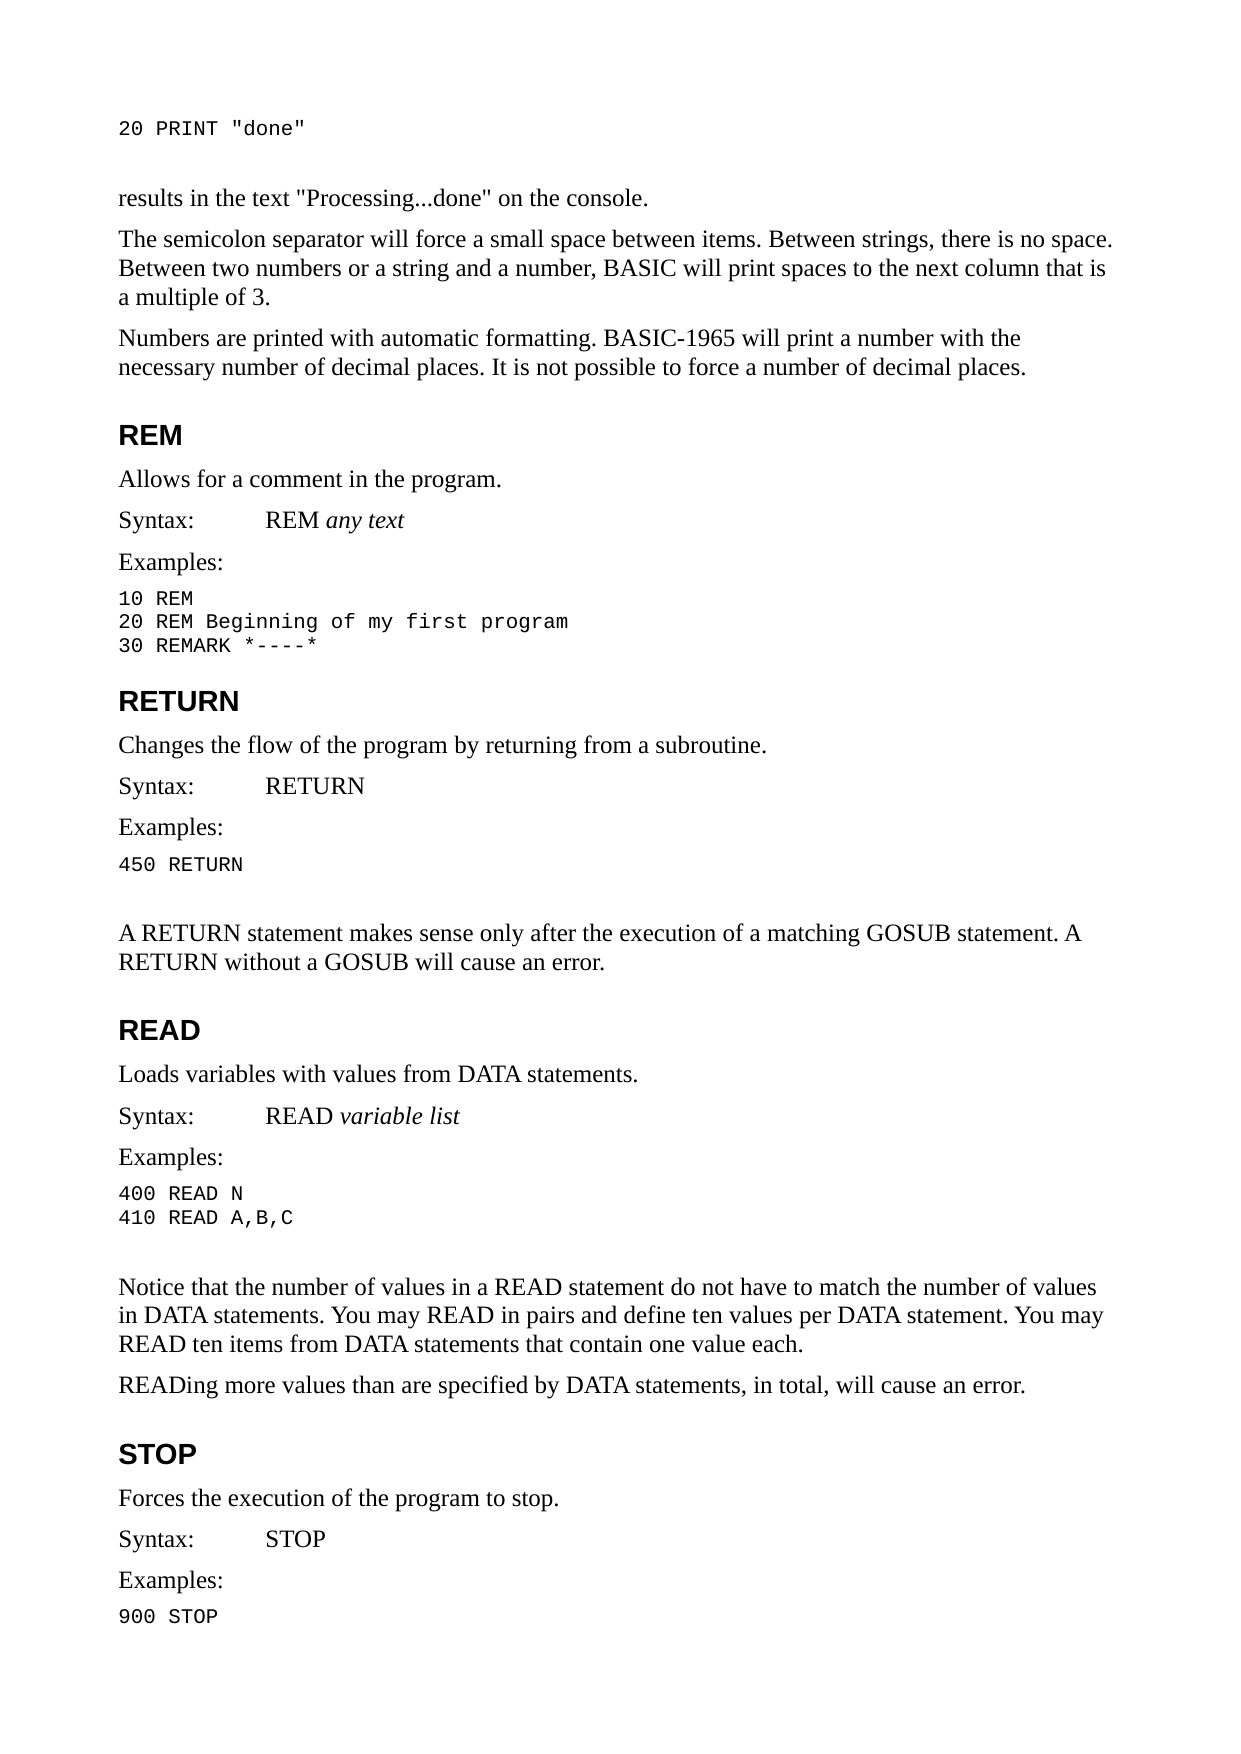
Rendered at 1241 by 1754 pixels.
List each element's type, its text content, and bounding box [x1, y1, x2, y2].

text Allows for a comment in the program. [118, 464, 1122, 493]
subtitle READ [118, 1013, 1122, 1047]
text Examples: [118, 1565, 1122, 1594]
text A RETURN statement makes sense only after the execution of a matching GOSUB statement. A RETURN without a GOSUB will cause an error. [118, 918, 1122, 976]
subtitle STOP [118, 1437, 1122, 1470]
text Syntax: RETURN [118, 771, 1122, 800]
text Examples: [118, 1142, 1122, 1171]
text 900 STOP [118, 1607, 1122, 1630]
text Syntax: STOP [118, 1524, 1122, 1553]
text 20 REM Beginning of my first program [118, 611, 1122, 635]
text Examples: [118, 812, 1122, 841]
text Notice that the number of values in a READ statement do not have to match the number of values in DATA statements. You may READ in pairs and define ten values per DATA statement. You may READ ten items from DATA statements that contain one value each. [118, 1272, 1122, 1358]
text READing more values than are specified by DATA statements, in total, will cause an error. [118, 1371, 1122, 1399]
text 450 RETURN [118, 853, 1122, 877]
subtitle REM [118, 418, 1122, 452]
text 30 REMARK *----* [118, 635, 1122, 659]
text 10 REM [118, 588, 1122, 611]
subtitle RETURN [118, 684, 1122, 717]
text results in the text "Processing...done" on the console. [118, 183, 1122, 212]
text Changes the flow of the program by returning from a subroutine. [118, 730, 1122, 758]
text Syntax: READ variable list [118, 1101, 1122, 1129]
text Forces the execution of the program to stop. [118, 1483, 1122, 1512]
text Syntax: REM any text [118, 505, 1122, 534]
text 410 READ A,B,C [118, 1207, 1122, 1231]
text Numbers are printed with automatic formatting. BASIC-1965 will print a number with the necessary number of decimal places. It is not possible to force a number of decimal places. [118, 323, 1122, 381]
text 400 READ N [118, 1183, 1122, 1207]
text 20 PRINT "done" [118, 118, 1122, 142]
text Loads variables with values from DATA statements. [118, 1059, 1122, 1088]
text Examples: [118, 547, 1122, 575]
text The semicolon separator will force a small space between items. Between strings, there is no space. Between two numbers or a string and a number, BASIC will print spaces to the next column that is a multiple of 3. [118, 224, 1122, 311]
